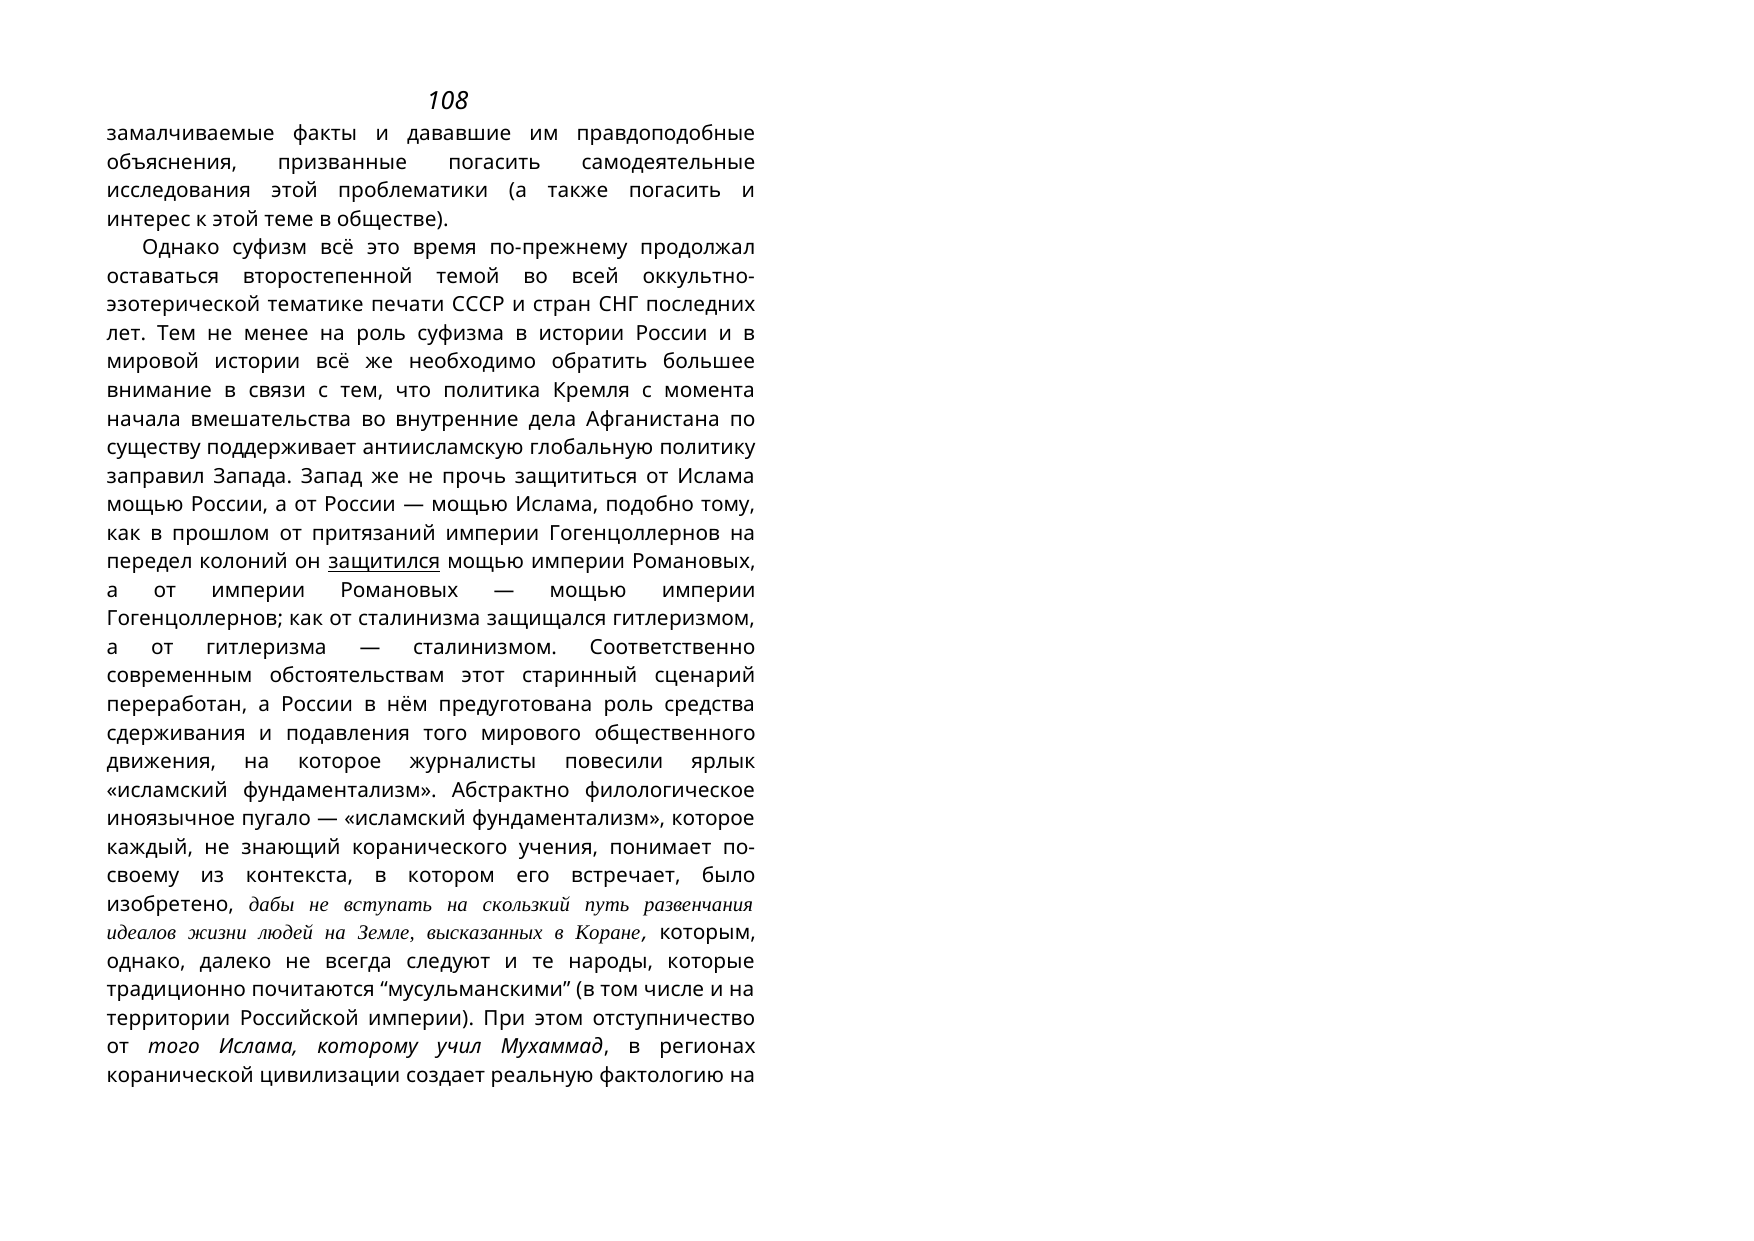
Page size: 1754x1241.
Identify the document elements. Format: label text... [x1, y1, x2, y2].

text Однако суфизм всё это время по-прежнему продолжал оставаться второстепенной темой во всей оккультно-эзотерической тематике печати СССР и стран СНГ последних лет. Тем не менее на роль суфизма в истории России и в мировой истории всё же необходимо обратить большее внимание в связи с тем, что политика Кремля с момента начала вмешательства во внутренние дела Афганистана по существу поддерживает антиисламскую глобальную политику заправил Запада. Запад же не прочь защититься от Ислама мощью России, а от России — мощью Ислама, подобно тому, как в прошлом от притязаний империи Гогенцоллернов на передел колоний он защитился мощью империи Романовых, а от империи Романовых — мощью империи Гогенцоллернов; как от сталинизма защищался гитлеризмом, а от гитлеризма — сталинизмом. Соответственно современным обстоятельствам этот старинный сценарий переработан, а России в нём предуготована роль средства сдерживания и подавления того мирового общественного движения, на которое журналисты повесили ярлык «исламский фундаментализм». Абстрактно филологическое иноязычное пугало — «исламский фундаментализм», которое каждый, не знающий коранического учения, понимает по-своему из контекста, в котором его встречает, было изобретено, дабы не вступать на скользкий путь развенчания идеалов жизни людей на Земле, высказанных в Коране, которым, однако, далеко не всегда следуют и те народы, которые традиционно почитаются “мусульманскими” (в том числе и на территории Российской империи). При этом отступничество от того Ислама, которому учил Мухаммад, в регионах коранической цивилизации создает реальную фактологию на [106, 232, 756, 1088]
text замалчиваемые факты и дававшие им правдоподобные объяснения, призванные погасить самодеятельные исследования этой проблематики (а также погасить и интерес к этой теме в обществе). [106, 118, 756, 232]
